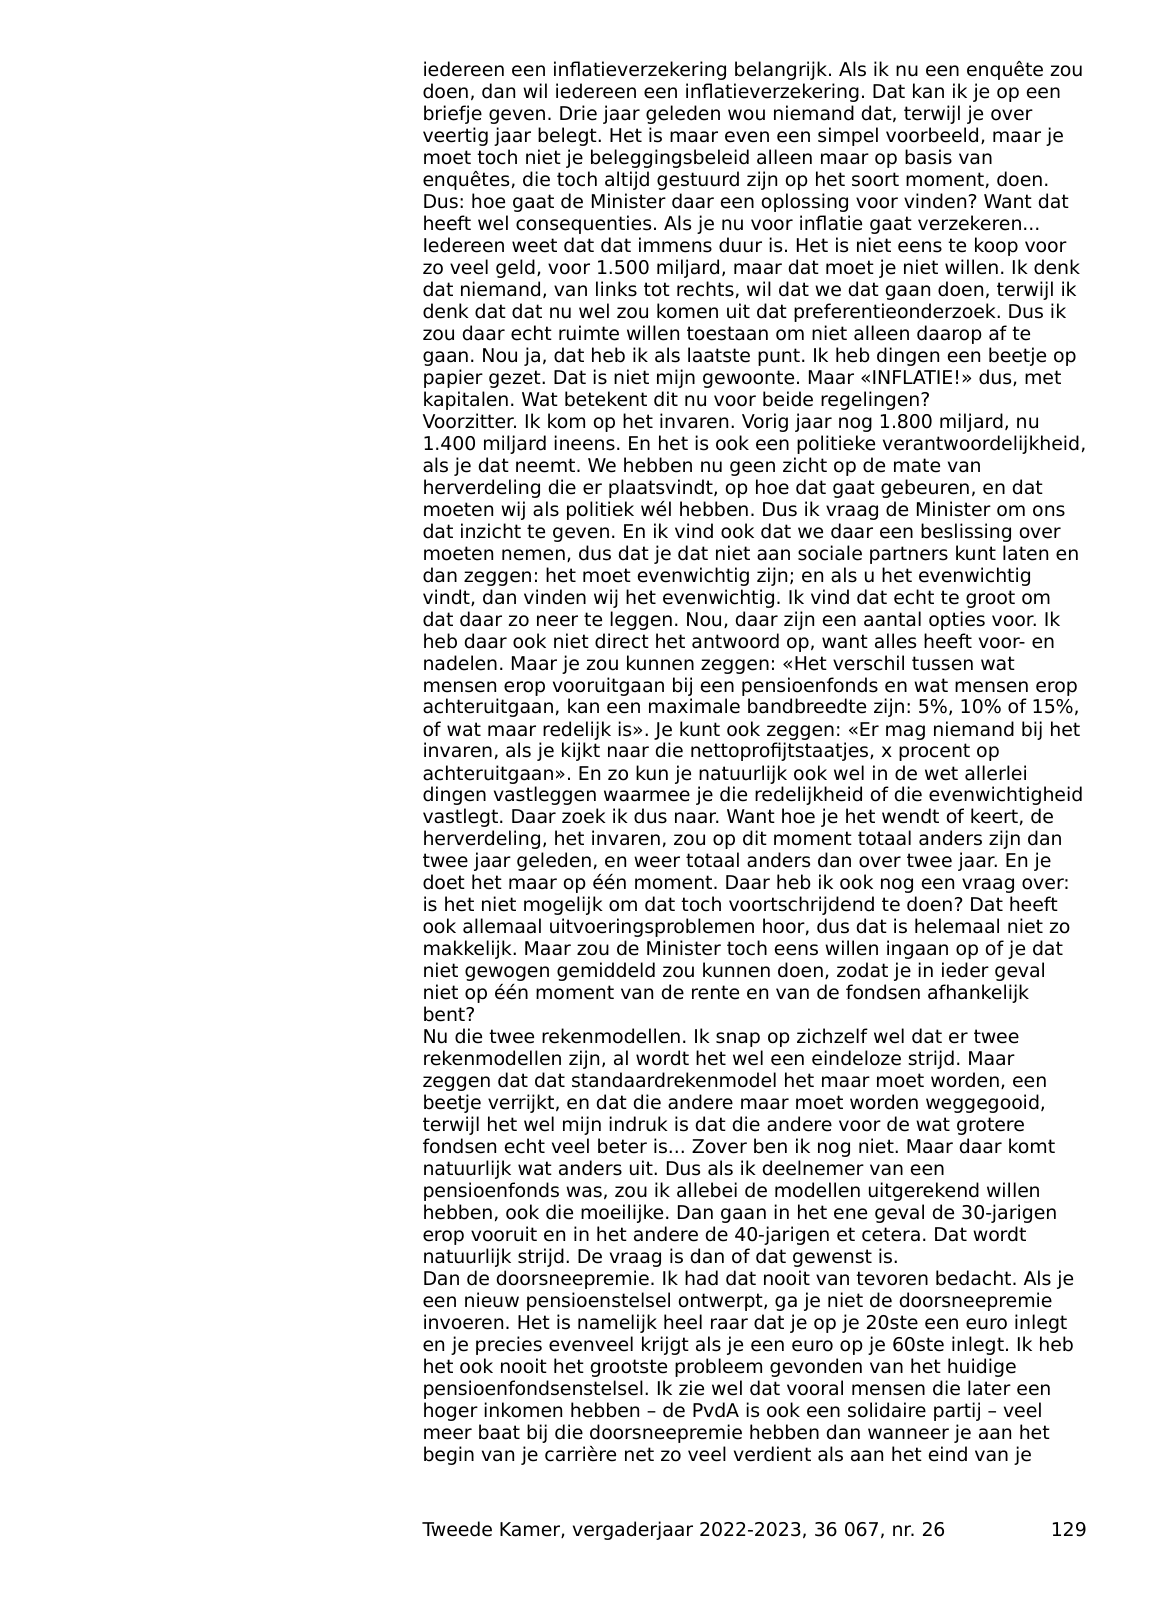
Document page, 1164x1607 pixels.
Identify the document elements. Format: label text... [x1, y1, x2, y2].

text Nu die twee rekenmodellen. Ik snap op zichzelf wel dat er twee rekenmodellen zijn, al wordt het wel een eindeloze strijd. Maar zeggen dat dat standaardrekenmodel het maar moet worden, een beetje verrijkt, en dat die andere maar moet worden weggegooid, terwijl het wel mijn indruk is dat die andere voor de wat grotere fondsen echt veel beter is... Zover ben ik nog niet. Maar daar komt natuurlijk wat anders uit. Dus als ik deelnemer van een pensioenfonds was, zou ik allebei de modellen uitgerekend willen hebben, ook die moeilijke. Dan gaan in het ene geval de 30-jarigen erop vooruit en in het andere de 40-jarigen et cetera. Dat wordt natuurlijk strijd. De vraag is dan of dat gewenst is. [422, 1026, 1087, 1268]
text iedereen een inflatieverzekering belangrijk. Als ik nu een enquête zou doen, dan wil iedereen een inflatieverzekering. Dat kan ik je op een briefje geven. Drie jaar geleden wou niemand dat, terwijl je over veertig jaar belegt. Het is maar even een simpel voorbeeld, maar je moet toch niet je beleggingsbeleid alleen maar op basis van enquêtes, die toch altijd gestuurd zijn op het soort moment, doen. Dus: hoe gaat de Minister daar een oplossing voor vinden? Want dat heeft wel consequenties. Als je nu voor inflatie gaat verzekeren... Iedereen weet dat dat immens duur is. Het is niet eens te koop voor zo veel geld, voor 1.500 miljard, maar dat moet je niet willen. Ik denk dat niemand, van links tot rechts, wil dat we dat gaan doen, terwijl ik denk dat dat nu wel zou komen uit dat preferentieonderzoek. Dus ik zou daar echt ruimte willen toestaan om niet alleen daarop af te gaan. Nou ja, dat heb ik als laatste punt. Ik heb dingen een beetje op papier gezet. Dat is niet mijn gewoonte. Maar «INFLATIE!» dus, met kapitalen. Wat betekent dit nu voor beide regelingen? [422, 59, 1087, 411]
text Dan de doorsneepremie. Ik had dat nooit van tevoren bedacht. Als je een nieuw pensioenstelsel ontwerpt, ga je niet de doorsneepremie invoeren. Het is namelijk heel raar dat je op je 20ste een euro inlegt en je precies evenveel krijgt als je een euro op je 60ste inlegt. Ik heb het ook nooit het grootste probleem gevonden van het huidige pensioenfondsenstelsel. Ik zie wel dat vooral mensen die later een hoger inkomen hebben – de PvdA is ook een solidaire partij – veel meer baat bij die doorsneepremie hebben dan wanneer je aan het begin van je carrière net zo veel verdient als aan het eind van je [422, 1268, 1087, 1466]
text Voorzitter. Ik kom op het invaren. Vorig jaar nog 1.800 miljard, nu 1.400 miljard ineens. En het is ook een politieke verantwoordelijkheid, als je dat neemt. We hebben nu geen zicht op de mate van herverdeling die er plaatsvindt, op hoe dat gaat gebeuren, en dat moeten wij als politiek wél hebben. Dus ik vraag de Minister om ons dat inzicht te geven. En ik vind ook dat we daar een beslissing over moeten nemen, dus dat je dat niet aan sociale partners kunt laten en dan zeggen: het moet evenwichtig zijn; en als u het evenwichtig vindt, dan vinden wij het evenwichtig. Ik vind dat echt te groot om dat daar zo neer te leggen. Nou, daar zijn een aantal opties voor. Ik heb daar ook niet direct het antwoord op, want alles heeft voor- en nadelen. Maar je zou kunnen zeggen: «Het verschil tussen wat mensen erop vooruitgaan bij een pensioenfonds en wat mensen erop achteruitgaan, kan een maximale bandbreedte zijn: 5%, 10% of 15%, of wat maar redelijk is». Je kunt ook zeggen: «Er mag niemand bij het invaren, als je kijkt naar die nettoprofijtstaatjes, x procent op achteruitgaan». En zo kun je natuurlijk ook wel in de wet allerlei dingen vastleggen waarmee je die redelijkheid of die evenwichtigheid vastlegt. Daar zoek ik dus naar. Want hoe je het wendt of keert, de herverdeling, het invaren, zou op dit moment totaal anders zijn dan twee jaar geleden, en weer totaal anders dan over twee jaar. En je doet het maar op één moment. Daar heb ik ook nog een vraag over: is het niet mogelijk om dat toch voortschrijdend te doen? Dat heeft ook allemaal uitvoeringsproblemen hoor, dus dat is helemaal niet zo makkelijk. Maar zou de Minister toch eens willen ingaan op of je dat niet gewogen gemiddeld zou kunnen doen, zodat je in ieder geval niet op één moment van de rente en van de fondsen afhankelijk bent? [422, 411, 1087, 1026]
